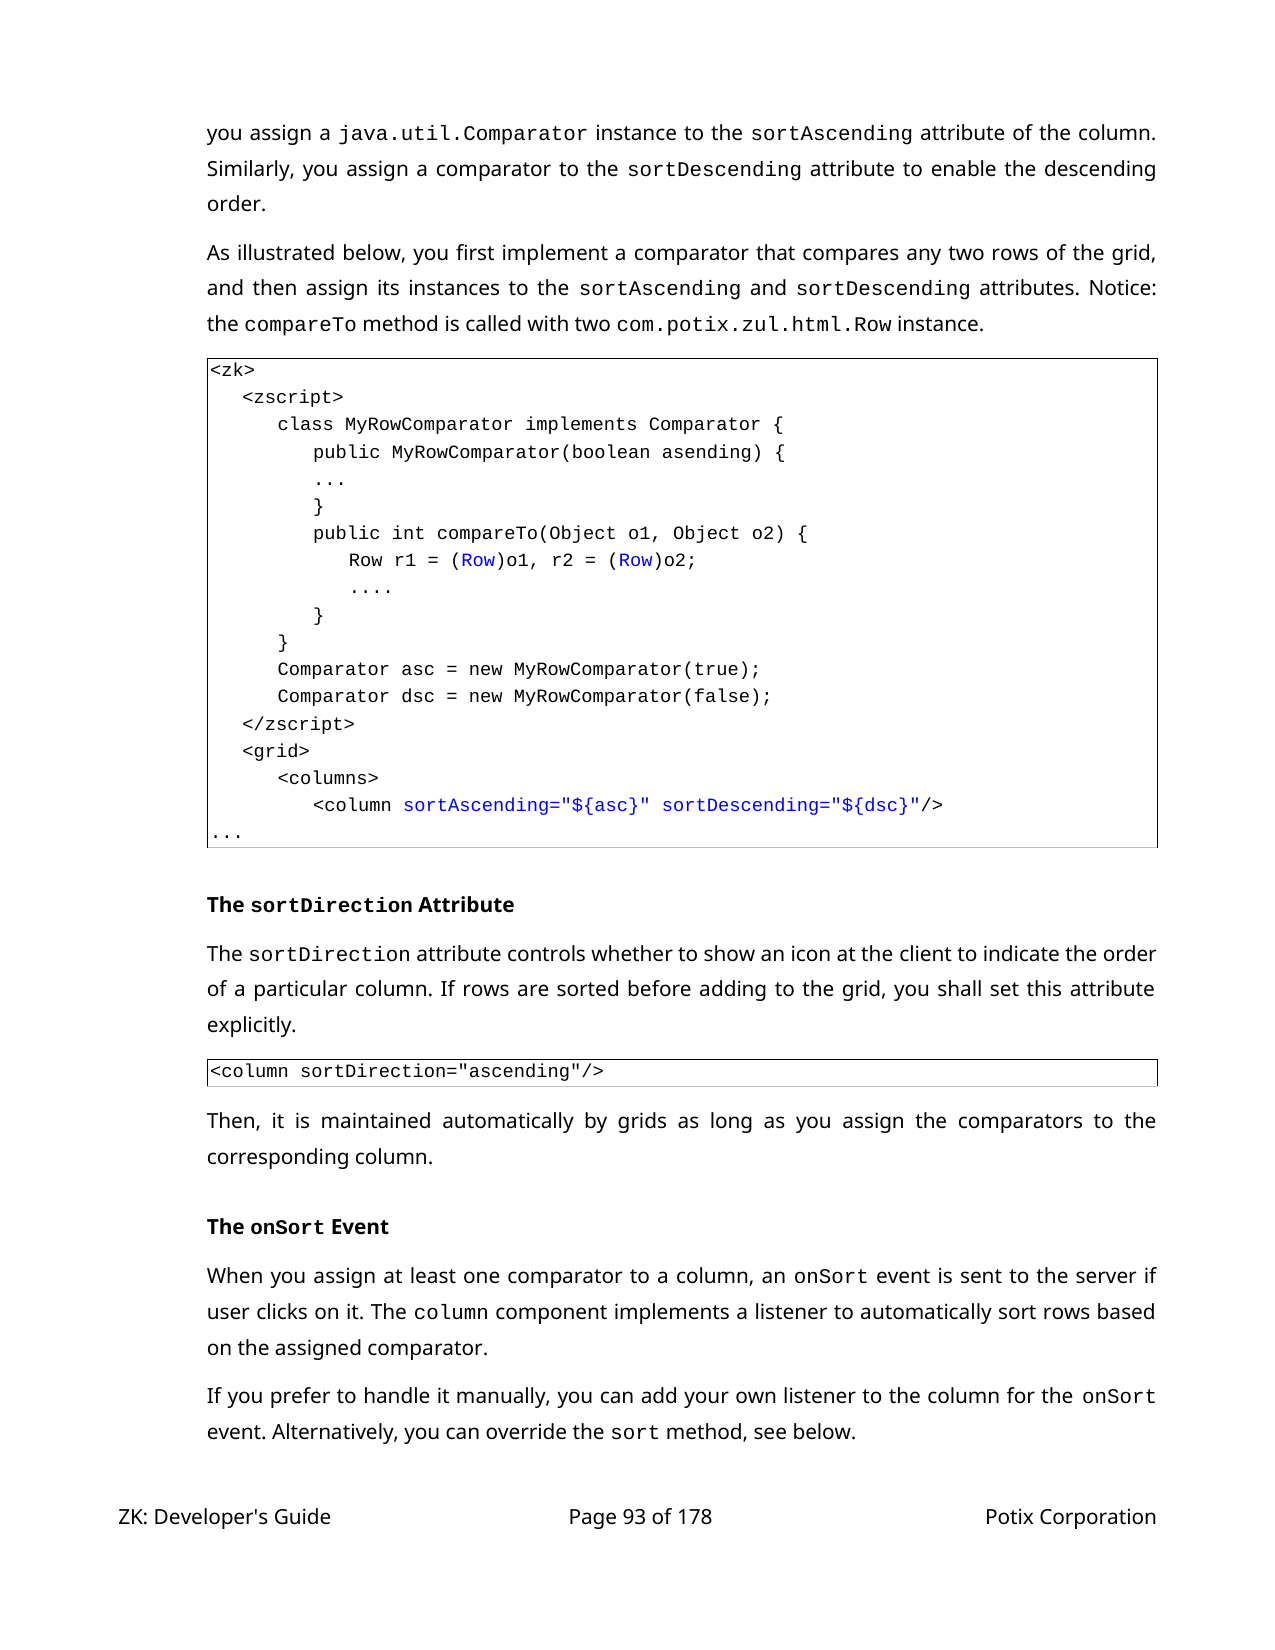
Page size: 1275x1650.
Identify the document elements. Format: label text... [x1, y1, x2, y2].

text Row r1 = (Row)o1, r2 = (Row)o2; [208, 548, 1157, 572]
text you assign a java.util.Comparator instance to the sortAscending attribute of the column. Similarly, you assign a comparator to the sortDescending attribute to enable the descending order. [207, 118, 1157, 217]
text public MyRowComparator(boolean asending) { [208, 439, 1157, 464]
text public int compareTo(Object o1, Object o2) { [208, 521, 1157, 545]
text <column sortDirection="ascending"/> [208, 1060, 1157, 1086]
text Then, it is maintained automatically by grids as long as you assign the comparators to the corresponding column. [207, 1107, 1157, 1170]
text When you assign at least one comparator to a column, an onSort event is sent to the server if user clicks on it. The column component implements a listener to automatically sort rows based on the assigned comparator. [207, 1262, 1157, 1361]
text } [208, 494, 1157, 518]
text Comparator asc = new MyRowComparator(true); [208, 657, 1157, 681]
text <zscript> [208, 385, 1157, 409]
text </zscript> [208, 711, 1157, 736]
subtitle The onSort Event [207, 1212, 1157, 1241]
text class MyRowComparator implements Comparator { [208, 412, 1157, 437]
text .... [208, 575, 1157, 600]
text The sortDirection attribute controls whether to show an icon at the client to indicate the order of a particular column. If rows are sorted before adding to the grid, you shall set this attribute explicitly. [207, 939, 1157, 1038]
text } [208, 603, 1157, 627]
text Comparator dsc = new MyRowComparator(false); [208, 684, 1157, 708]
text ... [208, 467, 1157, 491]
text If you prefer to handle it manually, you can add your own listener to the column for the onSort event. Alternatively, you can override the sort method, see below. [207, 1382, 1157, 1446]
text <grid> [208, 738, 1157, 763]
text ... [208, 820, 1157, 847]
text As illustrated below, you first implement a comparator that compares any two rows of the grid, and then assign its instances to the sortAscending and sortDescending attributes. Notice: the compareTo method is called with two com.potix.zul.html.Row instance. [207, 238, 1157, 337]
text <column sortAscending="${asc}" sortDescending="${dsc}"/> [208, 793, 1157, 817]
text <zk> [208, 359, 1157, 382]
subtitle The sortDirection Attribute [207, 890, 1157, 918]
text } [208, 630, 1157, 654]
text <columns> [208, 766, 1157, 790]
